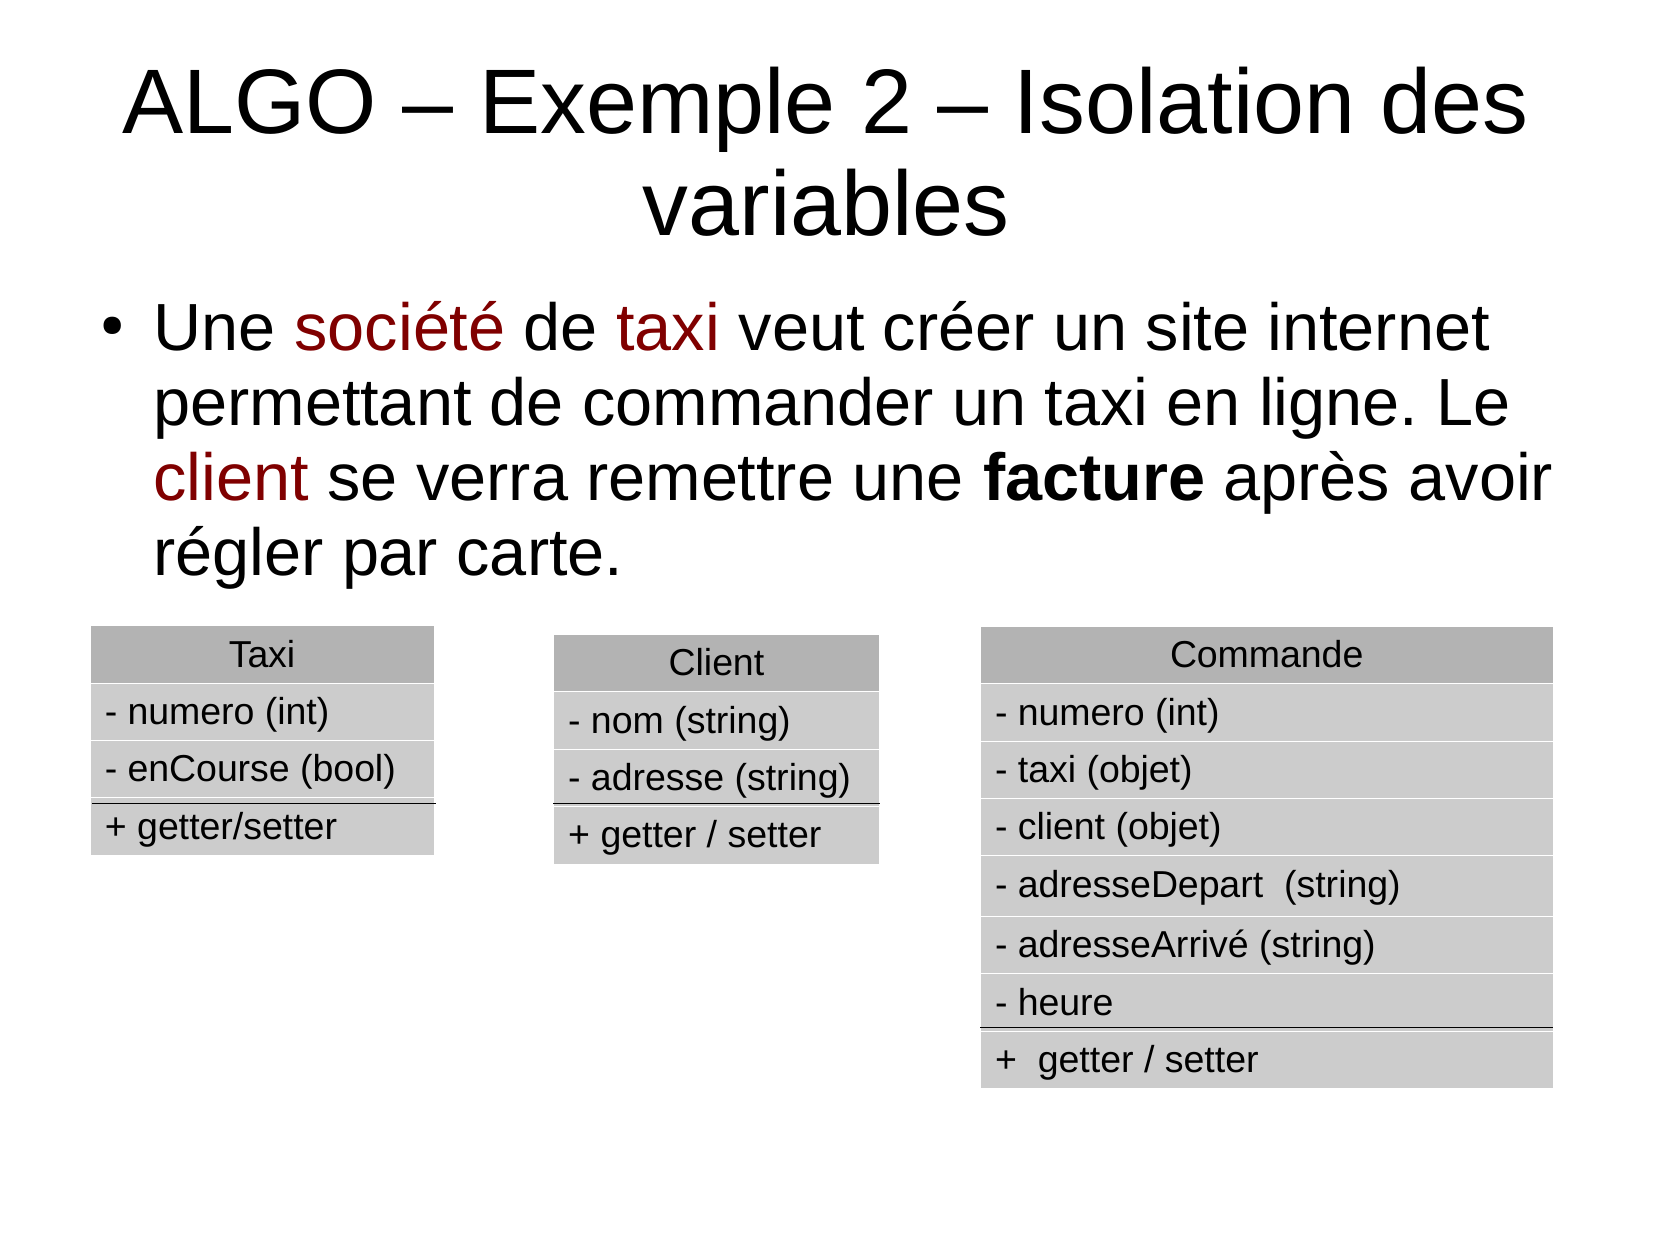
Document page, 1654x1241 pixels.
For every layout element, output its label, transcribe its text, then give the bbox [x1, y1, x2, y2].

list Une société de taxi veut créer un site internet permettant de commander un taxi en ligne. Le client se verra remettre une facture après avoir régler par carte. [82, 290, 1571, 1010]
table_cell - taxi (objet) [981, 742, 1553, 798]
table_cell - adresseArrivé (string) [981, 917, 1553, 973]
table_cell + getter / setter [981, 1032, 1553, 1088]
table_cell - adresseDepart (string) [981, 856, 1553, 916]
table_header Commande [981, 627, 1553, 683]
table_cell - heure [981, 974, 1553, 1027]
table_cell - enCourse (bool) [91, 741, 434, 797]
table_cell - client (objet) [981, 799, 1553, 855]
table_header Client [554, 635, 879, 691]
table_cell - numero (int) [981, 684, 1553, 741]
table_cell - numero (int) [91, 684, 434, 740]
table_cell + getter / setter [554, 807, 879, 864]
table_cell - nom (string) [554, 692, 879, 749]
table_cell - adresse (string) [554, 750, 879, 803]
table_cell + getter/setter [91, 798, 434, 855]
table_header Taxi [91, 626, 434, 683]
title ALGO – Exemple 2 – Isolation des variables [82, 49, 1571, 257]
